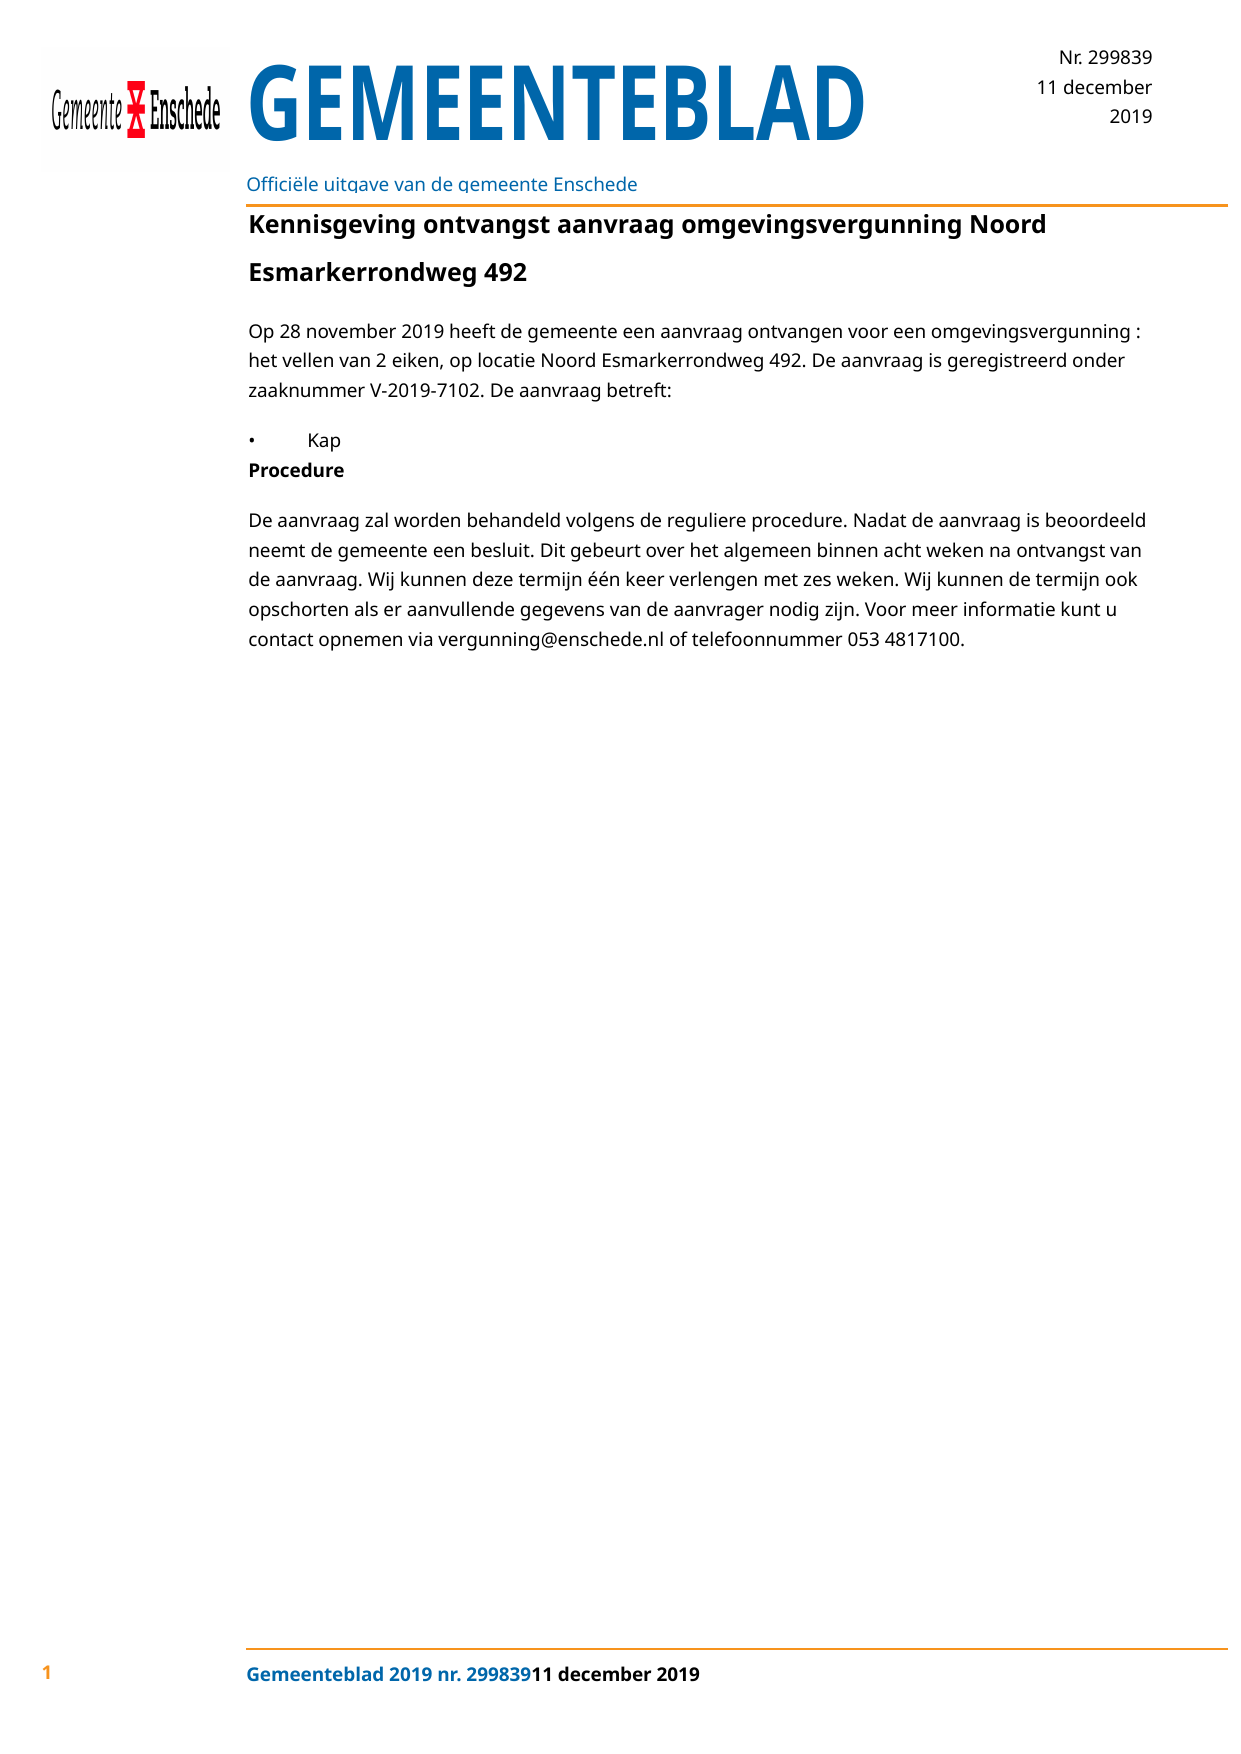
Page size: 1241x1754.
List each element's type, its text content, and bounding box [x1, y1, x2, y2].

text Kennisgeving ontvangst aanvraag omgevingsvergunning Noord Esmarkerrondweg 492 [248, 207, 1152, 288]
picture [41, 47, 231, 172]
text Procedure [248, 457, 1152, 483]
text De aanvraag zal worden behandeld volgens de reguliere procedure. Nadat de aanvraag is beoordeeld neemt de gemeente een besluit. Dit gebeurt over het algemeen binnen acht weken na ontvangst van de aanvraag. Wij kunnen deze termijn één keer verlengen met zes weken. Wij kunnen de termijn ook opschorten als er aanvullende gegevens van de aanvrager nodig zijn. Voor meer informatie kunt u contact opnemen via vergunning@enschede.nl of telefoonnummer 053 4817100. [248, 507, 1152, 652]
text Op 28 november 2019 heeft de gemeente een aanvraag ontvangen voor een omgevingsvergunning : het vellen van 2 eiken, op locatie Noord Esmarkerrondweg 492. De aanvraag is geregistreerd onder zaaknummer V-2019-7102. De aanvraag betreft: [248, 318, 1152, 403]
list Kap [248, 427, 1152, 453]
